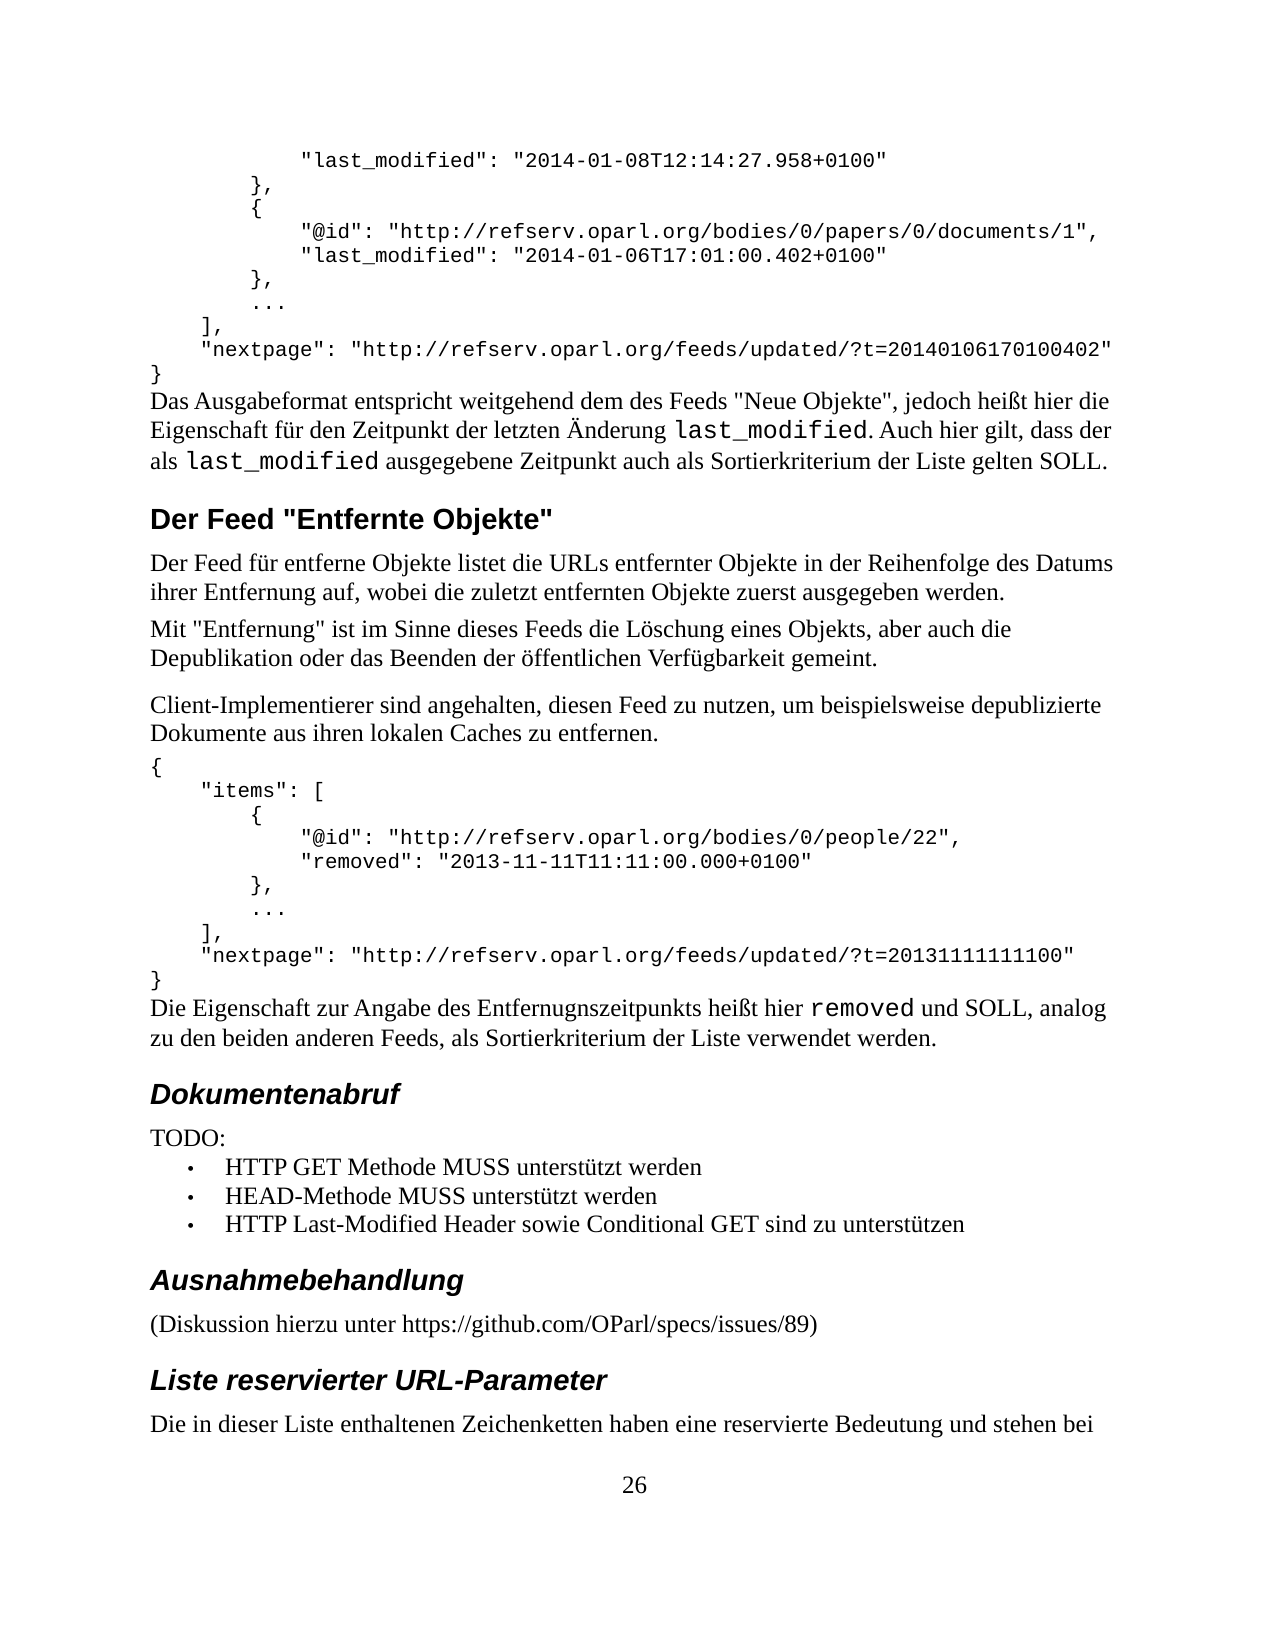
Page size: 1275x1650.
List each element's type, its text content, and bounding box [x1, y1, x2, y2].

text Mit "Entfernung" ist im Sinne dieses Feeds die Löschung eines Objekts, aber auch die Depublikation oder das Beenden der öffentlichen Verfügbarkeit gemeint. [150, 614, 1125, 672]
text TODO: [150, 1123, 1125, 1152]
text }, [150, 268, 1125, 292]
text ], [150, 922, 1125, 945]
subtitle Ausnahmebehandlung [150, 1263, 1125, 1297]
text "@id": "http://refserv.oparl.org/bodies/0/people/22", [150, 827, 1125, 851]
text Das Ausgabeformat entspricht weitgehend dem des Feeds "Neue Objekte", jedoch heißt hier die Eigenschaft für den Zeitpunkt der letzten Änderung last_modified. Auch hier gilt, dass der als last_modified ausgegebene Zeitpunkt auch als Sortierkriterium der Liste gelten SOLL. [150, 386, 1125, 477]
text "items": [ [150, 780, 1125, 803]
text "removed": "2013-11-11T11:11:00.000+0100" [150, 851, 1125, 874]
text { [150, 756, 1125, 780]
text }, [150, 874, 1125, 898]
text "last_modified": "2014-01-08T12:14:27.958+0100" [150, 150, 1125, 174]
text { [150, 803, 1125, 827]
text "nextpage": "http://refserv.oparl.org/feeds/updated/?t=20140106170100402" [150, 339, 1125, 363]
text (Diskussion hierzu unter https://github.com/OParl/specs/issues/89) [150, 1309, 1125, 1338]
text Client-Implementierer sind angehalten, diesen Feed zu nutzen, um beispielsweise depublizierte Dokumente aus ihren lokalen Caches zu entfernen. [150, 690, 1125, 747]
list HEAD-Methode MUSS unterstützt werden [187, 1181, 1125, 1209]
text Die in dieser Liste enthaltenen Zeichenketten haben eine reservierte Bedeutung und stehen bei [150, 1409, 1125, 1438]
text Die Eigenschaft zur Angabe des Entfernugnszeitpunkts heißt hier removed und SOLL, analog zu den beiden anderen Feeds, als Sortierkriterium der Liste verwendet werden. [150, 993, 1125, 1052]
text ... [150, 898, 1125, 922]
text "last_modified": "2014-01-06T17:01:00.402+0100" [150, 244, 1125, 268]
text "nextpage": "http://refserv.oparl.org/feeds/updated/?t=20131111111100" [150, 945, 1125, 969]
subtitle Der Feed "Entfernte Objekte" [150, 502, 1125, 535]
text }, [150, 174, 1125, 197]
text ... [150, 292, 1125, 316]
text } [150, 363, 1125, 386]
text { [150, 197, 1125, 221]
list HTTP GET Methode MUSS unterstützt werden [187, 1152, 1125, 1181]
text ], [150, 316, 1125, 339]
text "@id": "http://refserv.oparl.org/bodies/0/papers/0/documents/1", [150, 221, 1125, 244]
subtitle Liste reservierter URL-Parameter [150, 1363, 1125, 1397]
list HTTP Last-Modified Header sowie Conditional GET sind zu unterstützen [187, 1209, 1125, 1238]
text } [150, 969, 1125, 993]
subtitle Dokumentenabruf [150, 1077, 1125, 1111]
text Der Feed für entferne Objekte listet die URLs entfernter Objekte in der Reihenfolge des Datums ihrer Entfernung auf, wobei die zuletzt entfernten Objekte zuerst ausgegeben werden. [150, 548, 1125, 605]
